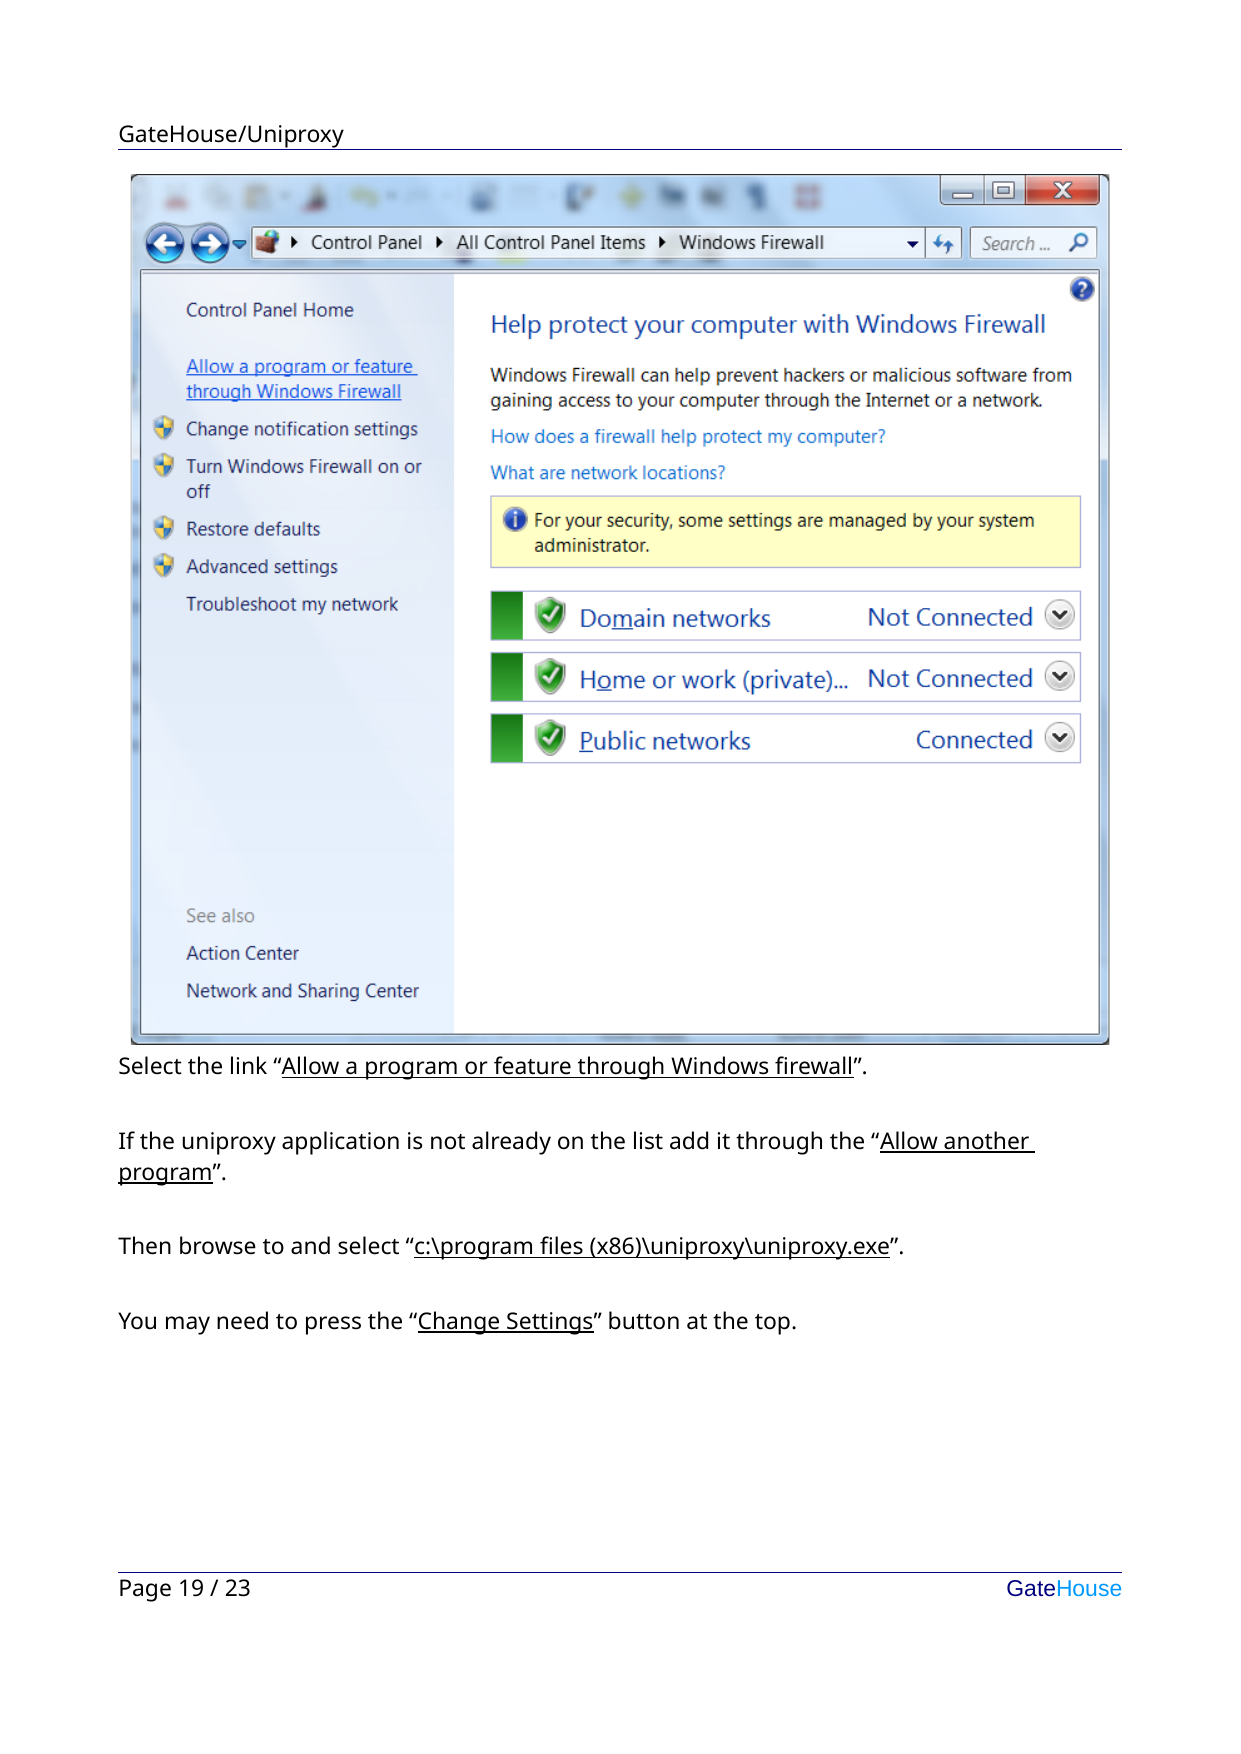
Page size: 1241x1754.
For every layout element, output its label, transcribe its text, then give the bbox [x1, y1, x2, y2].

text You may need to press the “Change Settings” button at the top. [118, 1304, 1122, 1336]
picture [130, 174, 1110, 1045]
text Then browse to and select “c:\program files (x86)\uniproxy\uniproxy.exe”. [118, 1230, 1122, 1261]
text Select the link “Allow a program or feature through Windows firewall”. [118, 1050, 1122, 1081]
text If the uniproxy application is not already on the list add it through the “Allow another program”. [118, 1124, 1122, 1187]
